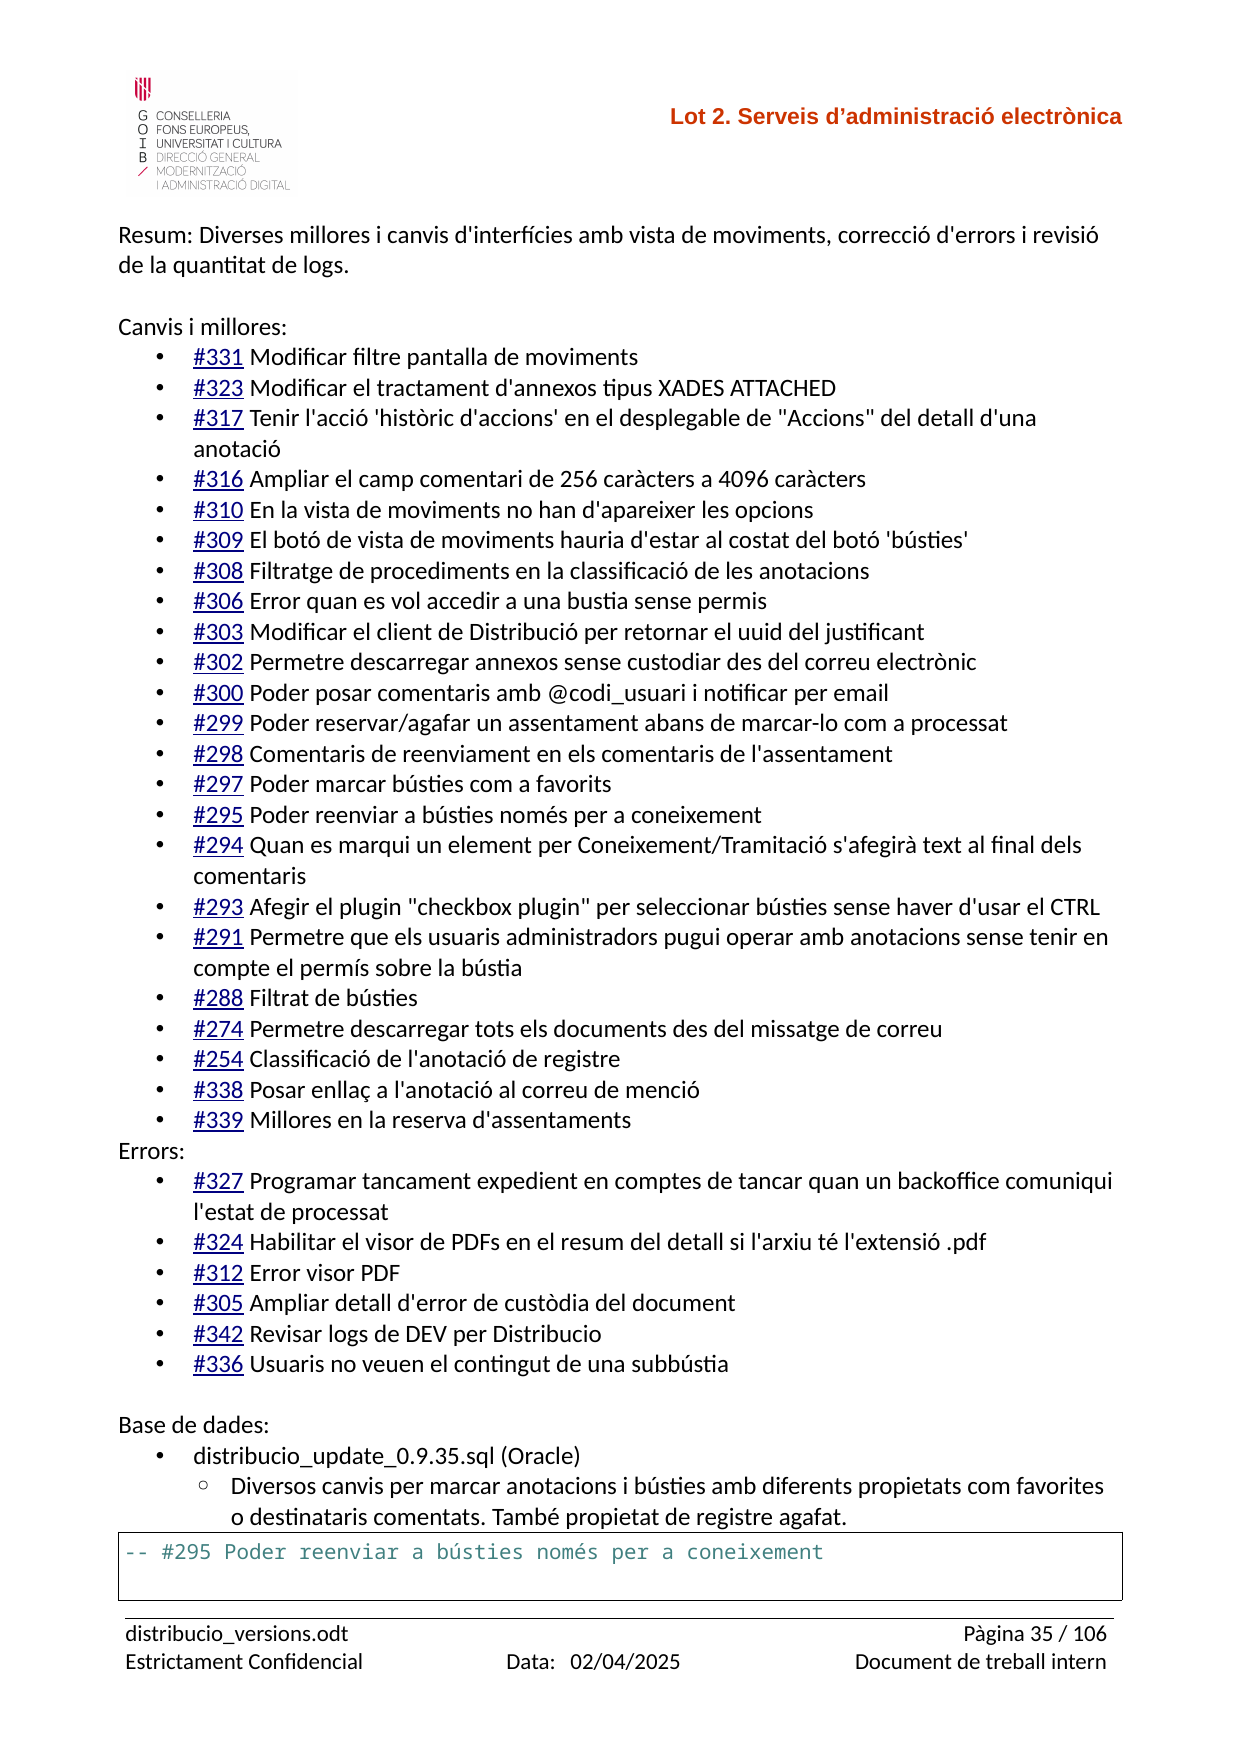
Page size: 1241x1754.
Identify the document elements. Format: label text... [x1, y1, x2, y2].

list #298 Comentaris de reenviament en els comentaris de l'assentament [156, 738, 1122, 768]
list #336 Usuaris no veuen el contingut de una subbústia [156, 1348, 1122, 1379]
list #305 Ampliar detall d'error de custòdia del document [156, 1287, 1122, 1318]
list #302 Permetre descarregar annexos sense custodiar des del correu electrònic [156, 646, 1122, 677]
list #254 Classificació de l'anotació de registre [156, 1043, 1122, 1074]
list #339 Millores en la reserva d'assentaments [156, 1104, 1122, 1135]
list #295 Poder reenviar a bústies només per a coneixement [156, 799, 1122, 829]
list #312 Error visor PDF [156, 1257, 1122, 1287]
list #294 Quan es marqui un element per Coneixement/Tramitació s'afegirà text al final dels comentaris [156, 829, 1122, 891]
text Errors: [118, 1135, 1122, 1165]
list #327 Programar tancament expedient en comptes de tancar quan un backoffice comuniqui l'estat de processat [156, 1165, 1122, 1226]
list #291 Permetre que els usuaris administradors pugui operar amb anotacions sense tenir en compte el permís sobre la bústia [156, 921, 1122, 982]
list #317 Tenir l'acció 'històric d'accions' en el desplegable de "Accions" del detall d'una anotació [156, 402, 1122, 463]
list #297 Poder marcar bústies com a favorits [156, 768, 1122, 799]
list #288 Filtrat de bústies [156, 982, 1122, 1013]
list #300 Poder posar comentaris amb @codi_usuari i notificar per email [156, 677, 1122, 707]
list #338 Posar enllaç a l'anotació al correu de menció [156, 1074, 1122, 1104]
text Canvis i millores: [118, 311, 1122, 341]
table_header -- #295 Poder reenviar a bústies només per a coneixement [119, 1533, 1122, 1600]
list #274 Permetre descarregar tots els documents des del missatge de correu [156, 1013, 1122, 1043]
list #342 Revisar logs de DEV per Distribucio [156, 1318, 1122, 1348]
list #293 Afegir el plugin "checkbox plugin" per seleccionar bústies sense haver d'usar el CTRL [156, 891, 1122, 921]
picture [126, 70, 299, 197]
list #299 Poder reservar/agafar un assentament abans de marcar-lo com a processat [156, 707, 1122, 738]
list #310 En la vista de moviments no han d'apareixer les opcions [156, 494, 1122, 524]
list #309 El botó de vista de moviments hauria d'estar al costat del botó 'bústies' [156, 524, 1122, 555]
list #331 Modificar filtre pantalla de moviments [156, 341, 1122, 372]
list distribucio_update_0.9.35.sql (Oracle) [156, 1440, 1122, 1471]
text Resum: Diverses millores i canvis d'interfícies amb vista de moviments, correcció d'errors i revisió de la quantitat de logs. [118, 219, 1122, 280]
list #308 Filtratge de procediments en la classificació de les anotacions [156, 555, 1122, 585]
list #324 Habilitar el visor de PDFs en el resum del detall si l'arxiu té l'extensió .pdf [156, 1226, 1122, 1257]
text Base de dades: [118, 1409, 1122, 1440]
list #306 Error quan es vol accedir a una bustia sense permis [156, 585, 1122, 616]
list #303 Modificar el client de Distribució per retornar el uuid del justificant [156, 616, 1122, 646]
list #323 Modificar el tractament d'annexos tipus XADES ATTACHED [156, 372, 1122, 402]
list Diversos canvis per marcar anotacions i bústies amb diferents propietats com favorites o destinataris comentats. També propietat de registre agafat. [193, 1471, 1122, 1532]
list #316 Ampliar el camp comentari de 256 caràcters a 4096 caràcters [156, 463, 1122, 494]
